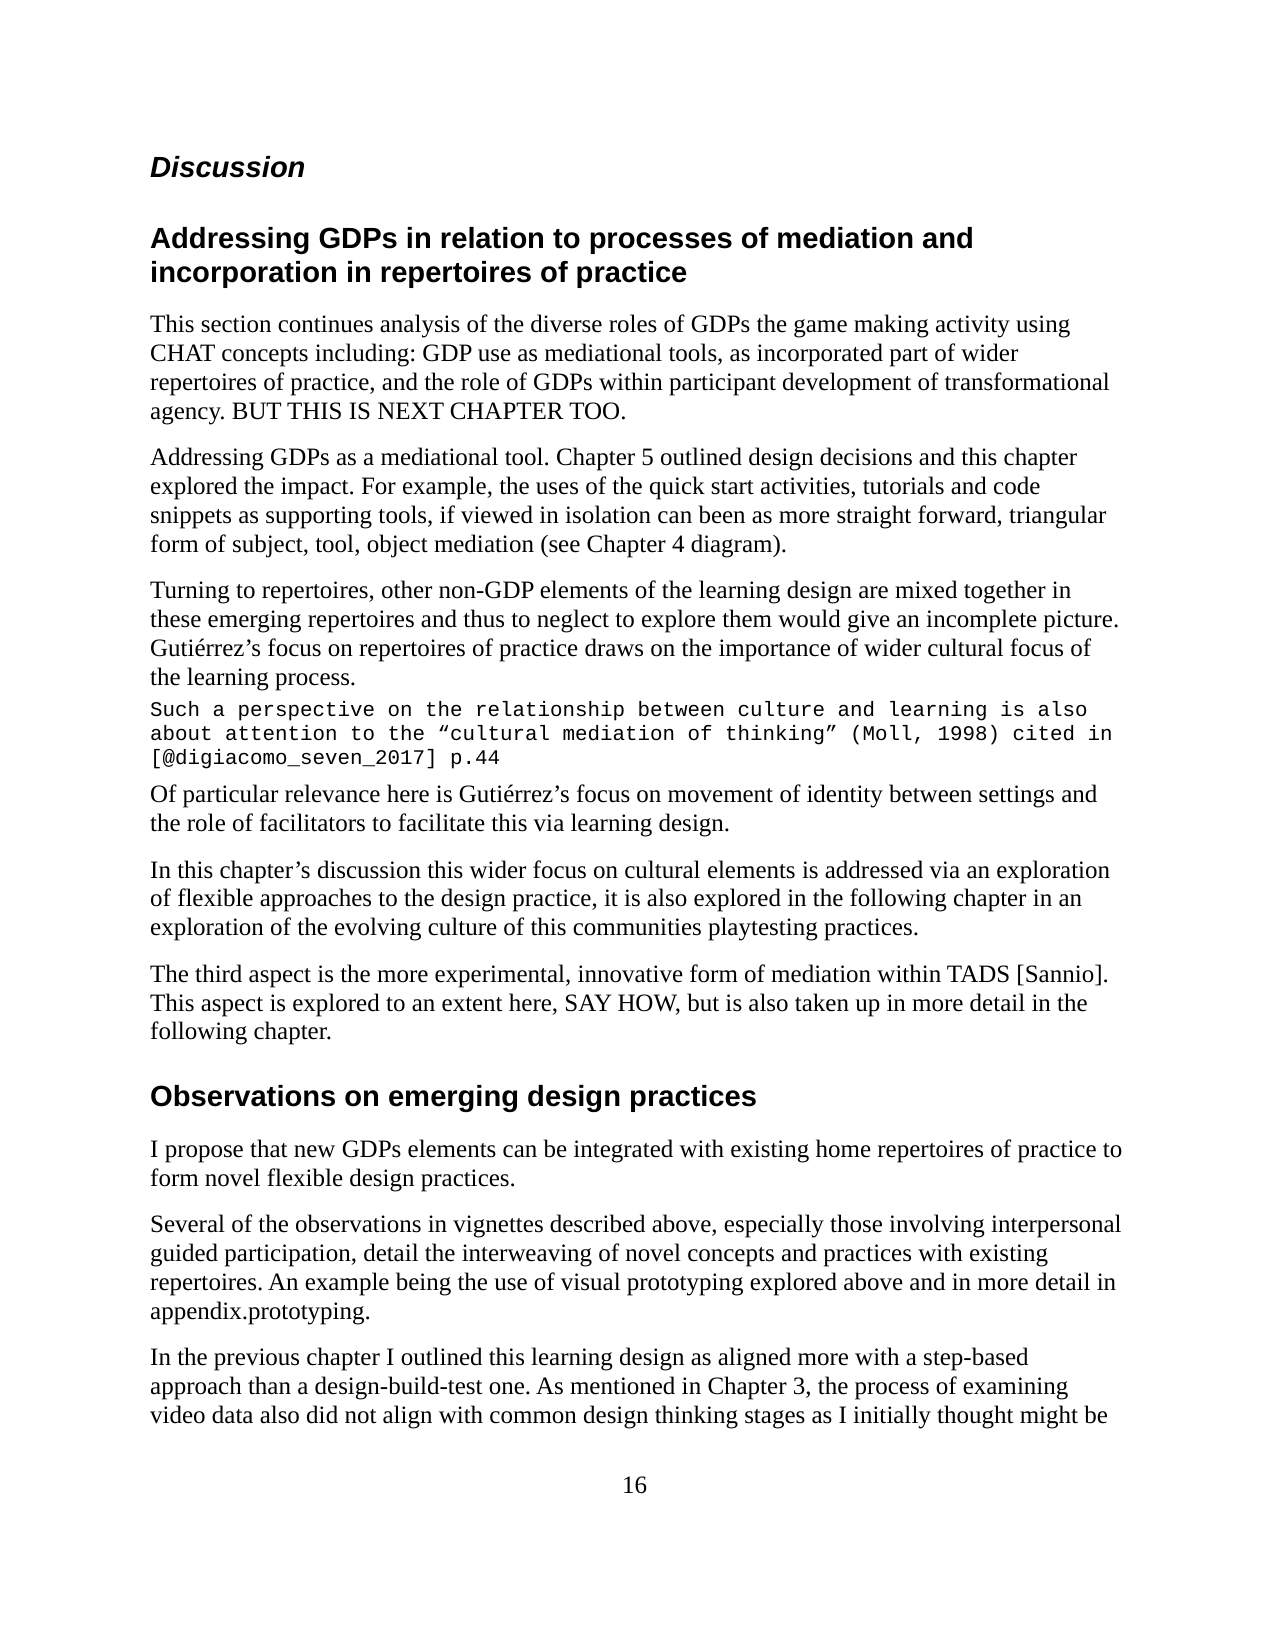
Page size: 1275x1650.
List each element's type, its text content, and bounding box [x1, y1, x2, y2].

subtitle Addressing GDPs in relation to processes of mediation and incorporation in repertoires of practice [150, 221, 1125, 288]
subtitle Observations on emerging design practices [150, 1079, 1125, 1113]
text Several of the observations in vignettes described above, especially those involving interpersonal guided participation, detail the interweaving of novel concepts and practices with existing repertoires. An example being the use of visual prototyping explored above and in more detail in appendix.prototyping. [150, 1209, 1125, 1324]
text Of particular relevance here is Gutiérrez’s focus on movement of identity between settings and the role of facilitators to facilitate this via learning design. [150, 779, 1125, 837]
text In this chapter’s discussion this wider focus on cultural elements is addressed via an exploration of flexible approaches to the design practice, it is also explored in the following chapter in an exploration of the evolving culture of this communities playtesting practices. [150, 855, 1125, 941]
text In the previous chapter I outlined this learning design as aligned more with a step-based approach than a design-build-test one. As mentioned in Chapter 3, the process of examining video data also did not align with common design thinking stages as I initially thought might be [150, 1342, 1125, 1429]
subtitle Discussion [150, 150, 1125, 183]
text Turning to repertoires, other non-GDP elements of the learning design are mixed together in these emerging repertoires and thus to neglect to explore them would give an incomplete picture. Gutiérrez’s focus on repertoires of practice draws on the importance of wider cultural focus of the learning process. [150, 575, 1125, 690]
text Such a perspective on the relationship between culture and learning is also about attention to the “cultural mediation of thinking” (Moll, 1998) cited in [@digiacomo_seven_2017] p.44 [150, 699, 1125, 770]
text This section continues analysis of the diverse roles of GDPs the game making activity using CHAT concepts including: GDP use as mediational tools, as incorporated part of wider repertoires of practice, and the role of GDPs within participant development of transformational agency. BUT THIS IS NEXT CHAPTER TOO. [150, 309, 1125, 424]
text The third aspect is the more experimental, innovative form of mediation within TADS [Sannio]. This aspect is explored to an extent here, SAY HOW, but is also taken up in more detail in the following chapter. [150, 959, 1125, 1045]
text I propose that new GDPs elements can be integrated with existing home repertoires of practice to form novel flexible design practices. [150, 1134, 1125, 1192]
text Addressing GDPs as a mediational tool. Chapter 5 outlined design decisions and this chapter explored the impact. For example, the uses of the quick start activities, tutorials and code snippets as supporting tools, if viewed in isolation can been as more straight forward, triangular form of subject, tool, object mediation (see Chapter 4 diagram). [150, 442, 1125, 557]
